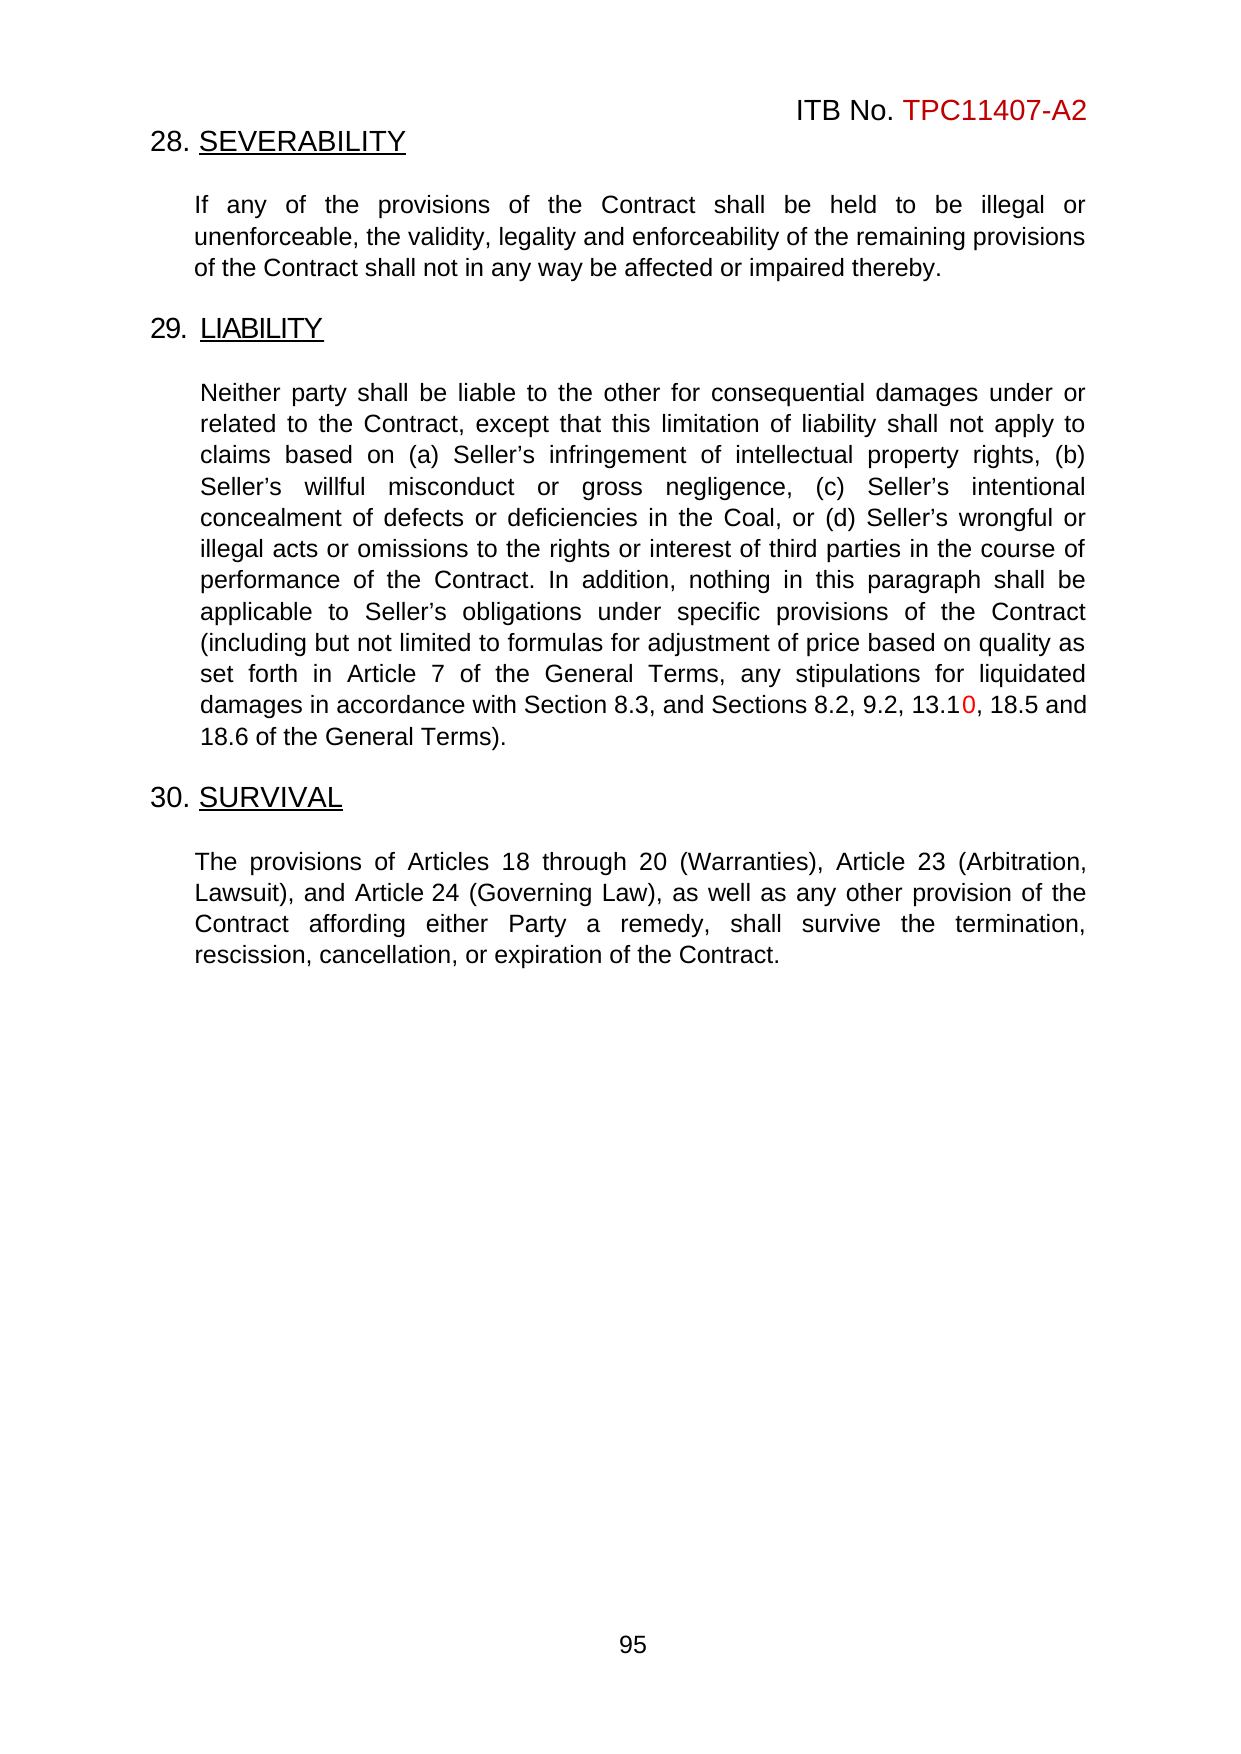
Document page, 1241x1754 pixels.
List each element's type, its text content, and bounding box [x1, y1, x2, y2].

text 30. SURVIVAL [150, 782, 1192, 814]
text 29. LIABILITY [150, 314, 1192, 345]
text Neither party shall be liable to the other for consequential damages under or related to the Contract, except that this limitation of liability shall not apply to claims based on (a) Seller’s infringement of intellectual property rights, (b) Seller’s willful misconduct or gross negligence, (c) Seller’s intentional concealment of defects or deficiencies in the Coal, or (d) Seller’s wrongful or illegal acts or omissions to the rights or interest of third parties in the course of performance of the Contract. In addition, nothing in this paragraph shall be applicable to Seller’s obligations under specific provisions of the Contract (including but not limited to formulas for adjustment of price based on quality as set forth in Article 7 of the General Terms, any stipulations for liquidated damages in accordance with Section 8.3, and Sections 8.2, 9.2, 13.10, 18.5 and 18.6 of the General Terms). [200, 376, 1087, 751]
text The provisions of Articles 18 through 20 (Warranties), Article 23 (Arbitration, Lawsuit), and Article 24 (Governing Law), as well as any other provision of the Contract affording either Party a remedy, shall survive the termination, rescission, cancellation, or expiration of the Contract. [194, 845, 1087, 970]
text 28. SEVERABILITY [150, 126, 1192, 157]
text If any of the provisions of the Contract shall be held to be illegal or unenforceable, the validity, legality and enforceability of the remaining provisions of the Contract shall not in any way be affected or impaired thereby. [194, 189, 1087, 282]
